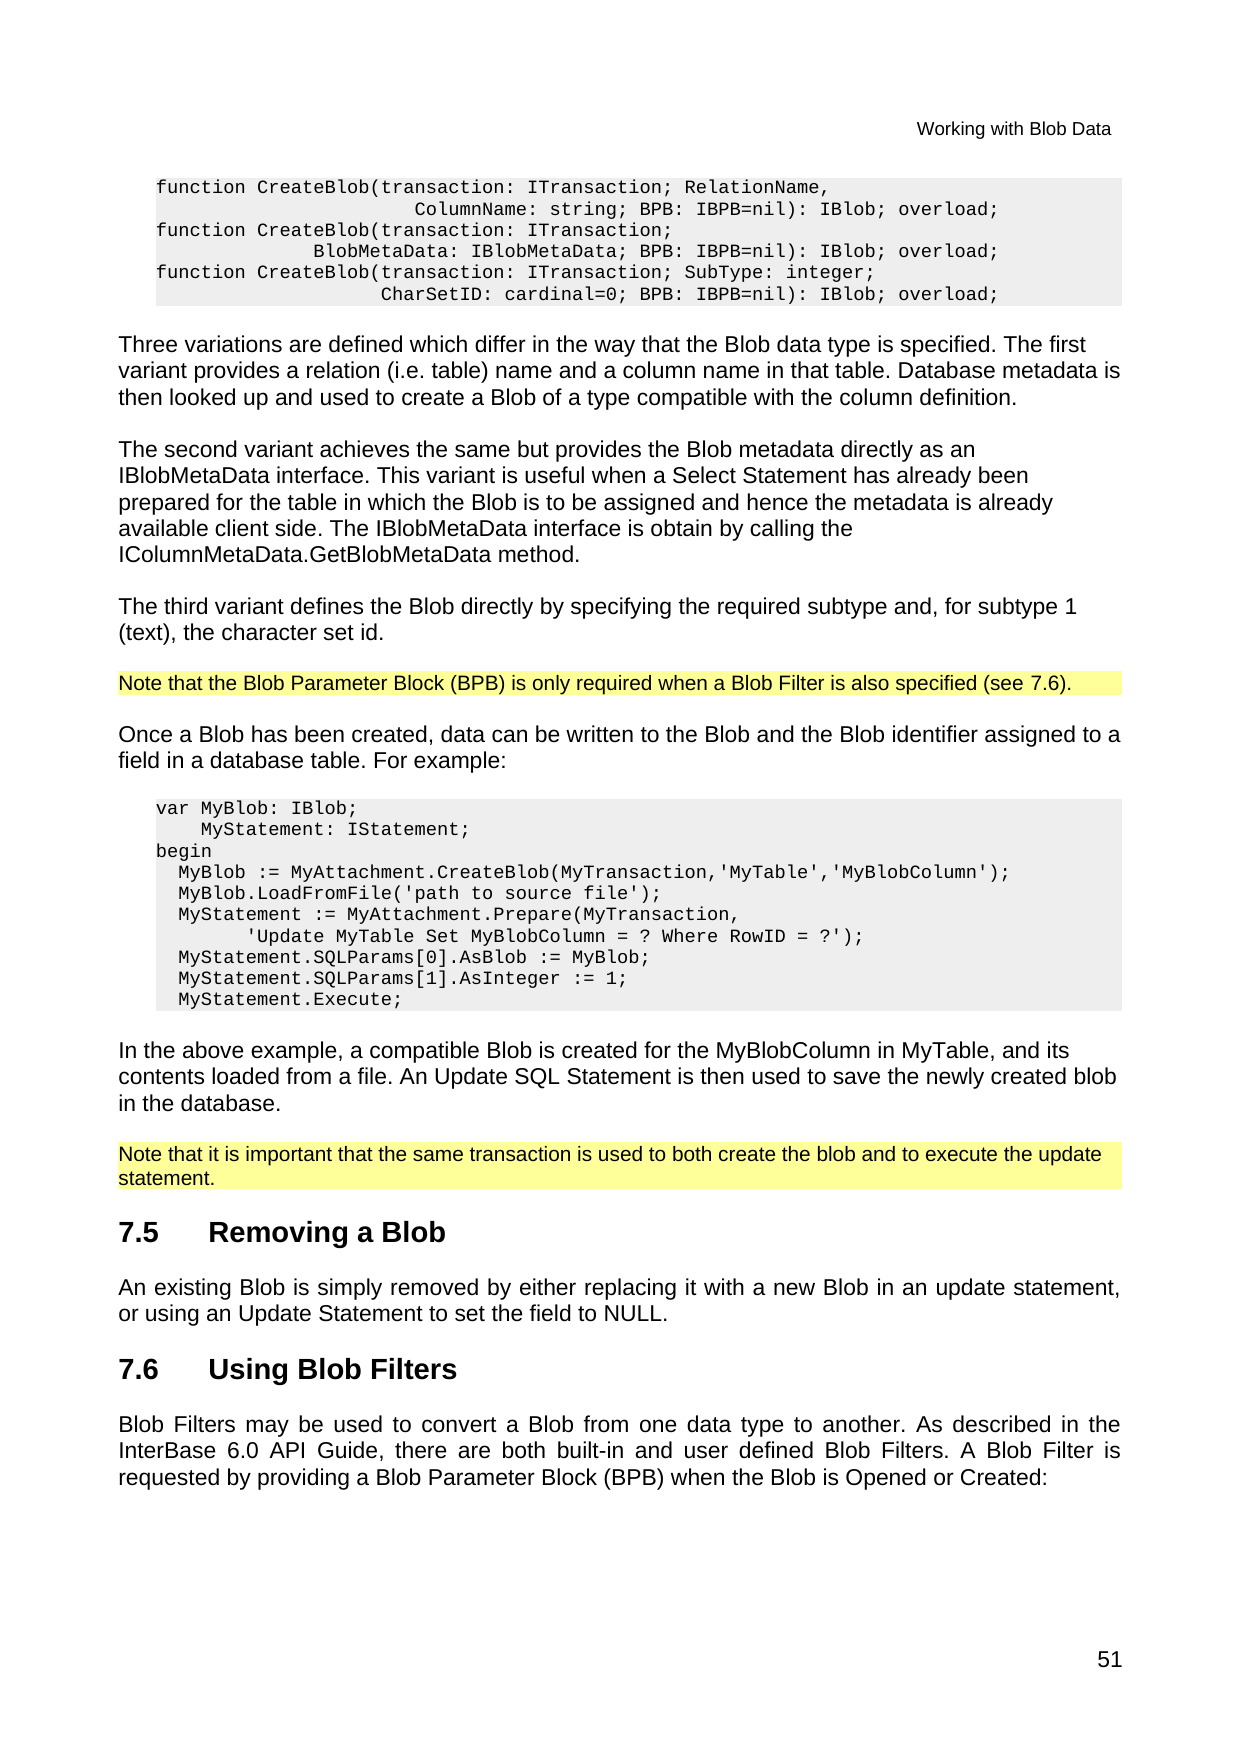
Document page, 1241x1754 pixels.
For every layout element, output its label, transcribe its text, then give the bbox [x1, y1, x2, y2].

text var MyBlob: IBlob; [156, 799, 1122, 820]
text MyStatement.SQLParams[0].AsBlob := MyBlob; [156, 948, 1122, 969]
text Note that the Blob Parameter Block (BPB) is only required when a Blob Filter is also specified (see 7.6). [118, 671, 1122, 695]
text MyStatement: IStatement; [156, 820, 1122, 841]
text MyStatement := MyAttachment.Prepare(MyTransaction, [156, 905, 1122, 926]
text Three variations are defined which differ in the way that the Blob data type is specified. The first variant provides a relation (i.e. table) name and a column name in that table. Database metadata is then looked up and used to create a Blob of a type compatible with the column definition. [118, 331, 1122, 410]
text begin [156, 841, 1122, 863]
text An existing Blob is simply removed by either replacing it with a new Blob in an update statement, or using an Update Statement to set the field to NULL. [118, 1274, 1122, 1327]
text The third variant defines the Blob directly by specifying the required subtype and, for subtype 1 (text), the character set id. [118, 593, 1122, 646]
text MyStatement.Execute; [156, 990, 1122, 1011]
text MyBlob := MyAttachment.CreateBlob(MyTransaction,'MyTable','MyBlobColumn'); [156, 863, 1122, 884]
text The second variant achieves the same but provides the Blob metadata directly as an IBlobMetaData interface. This variant is useful when a Select Statement has already been prepared for the table in which the Blob is to be assigned and hence the metadata is already available client side. The IBlobMetaData interface is obtain by calling the IColumnMetaData.GetBlobMetaData method. [118, 436, 1122, 567]
subtitle Removing a Blob [118, 1215, 1122, 1248]
text function CreateBlob(transaction: ITransaction; [156, 221, 1122, 242]
text 'Update MyTable Set MyBlobColumn = ? Where RowID = ?'); [156, 926, 1122, 948]
text function CreateBlob(transaction: ITransaction; SubType: integer; [156, 263, 1122, 284]
text MyBlob.LoadFromFile('path to source file'); [156, 884, 1122, 905]
text In the above example, a compatible Blob is created for the MyBlobColumn in MyTable, and its contents loaded from a file. An Update SQL Statement is then used to save the newly created blob in the database. [118, 1037, 1122, 1116]
text Blob Filters may be used to convert a Blob from one data type to another. As described in the InterBase 6.0 API Guide, there are both built-in and user defined Blob Filters. A Blob Filter is requested by providing a Blob Parameter Block (BPB) when the Blob is Opened or Created: [118, 1411, 1122, 1490]
text CharSetID: cardinal=0; BPB: IBPB=nil): IBlob; overload; [156, 284, 1122, 306]
subtitle Using Blob Filters [118, 1352, 1122, 1385]
text MyStatement.SQLParams[1].AsInteger := 1; [156, 969, 1122, 990]
text Once a Blob has been created, data can be written to the Blob and the Blob identifier assigned to a field in a database table. For example: [118, 721, 1122, 773]
text BlobMetaData: IBlobMetaData; BPB: IBPB=nil): IBlob; overload; [156, 242, 1122, 263]
text function CreateBlob(transaction: ITransaction; RelationName, [156, 178, 1122, 199]
text ColumnName: string; BPB: IBPB=nil): IBlob; overload; [156, 199, 1122, 221]
text Note that it is important that the same transaction is used to both create the blob and to execute the update statement. [118, 1142, 1122, 1189]
